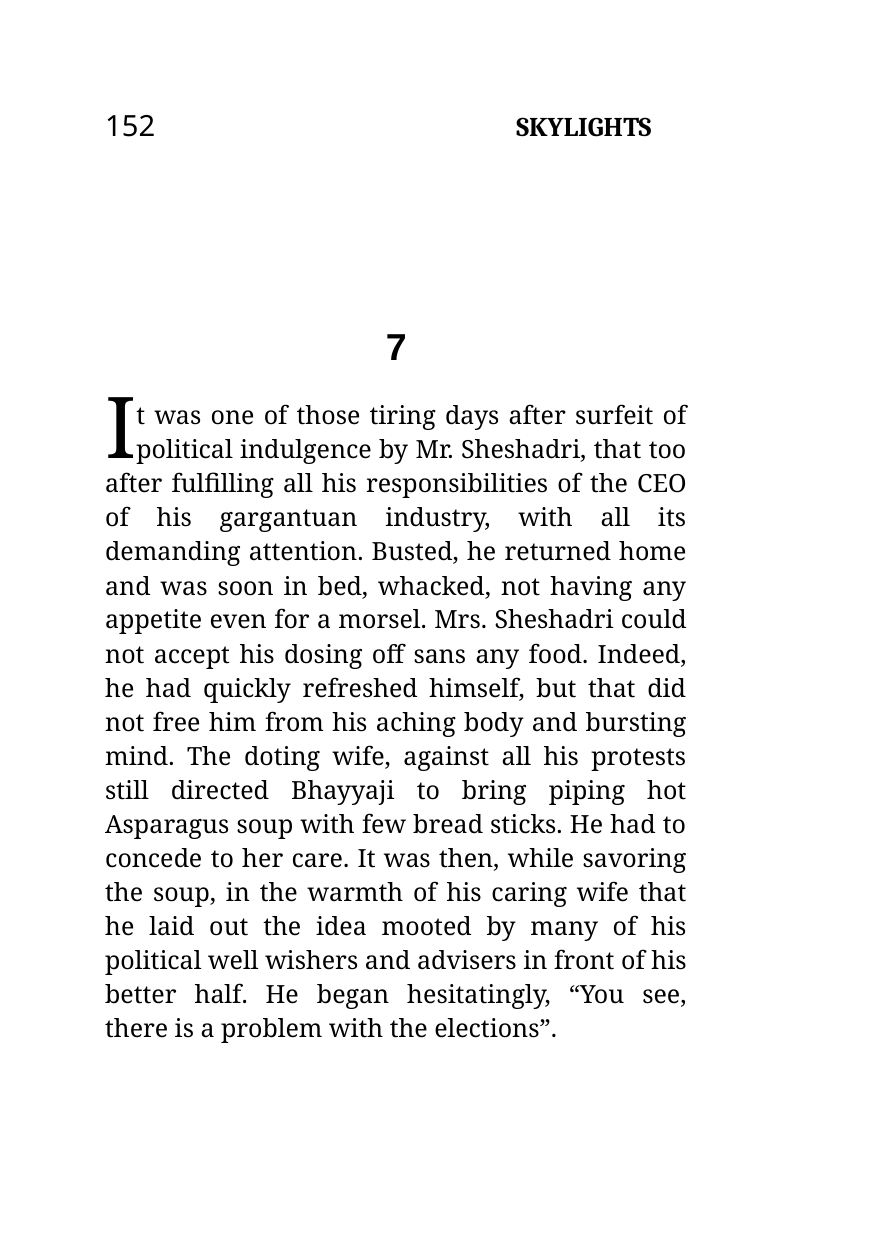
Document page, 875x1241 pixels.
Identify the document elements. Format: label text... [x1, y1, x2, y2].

text 7 [105, 325, 687, 368]
text It was one of those tiring days after surfeit of political indulgence by Mr. Sheshadri, that too after fulfilling all his responsibilities of the CEO of his gargantuan industry, with all its demanding attention. Busted, he returned home and was soon in bed, whacked, not having any appetite even for a morsel. Mrs. Sheshadri could not accept his dosing off sans any food. Indeed, he had quickly refreshed himself, but that did not free him from his aching body and bursting mind. The doting wife, against all his protests still directed Bhayyaji to bring piping hot Asparagus soup with few bread sticks. He had to concede to her care. It was then, while savoring the soup, in the warmth of his caring wife that he laid out the idea mooted by many of his political well wishers and advisers in front of his better half. He began hesitatingly, “You see, there is a problem with the elections”. [105, 398, 687, 1045]
